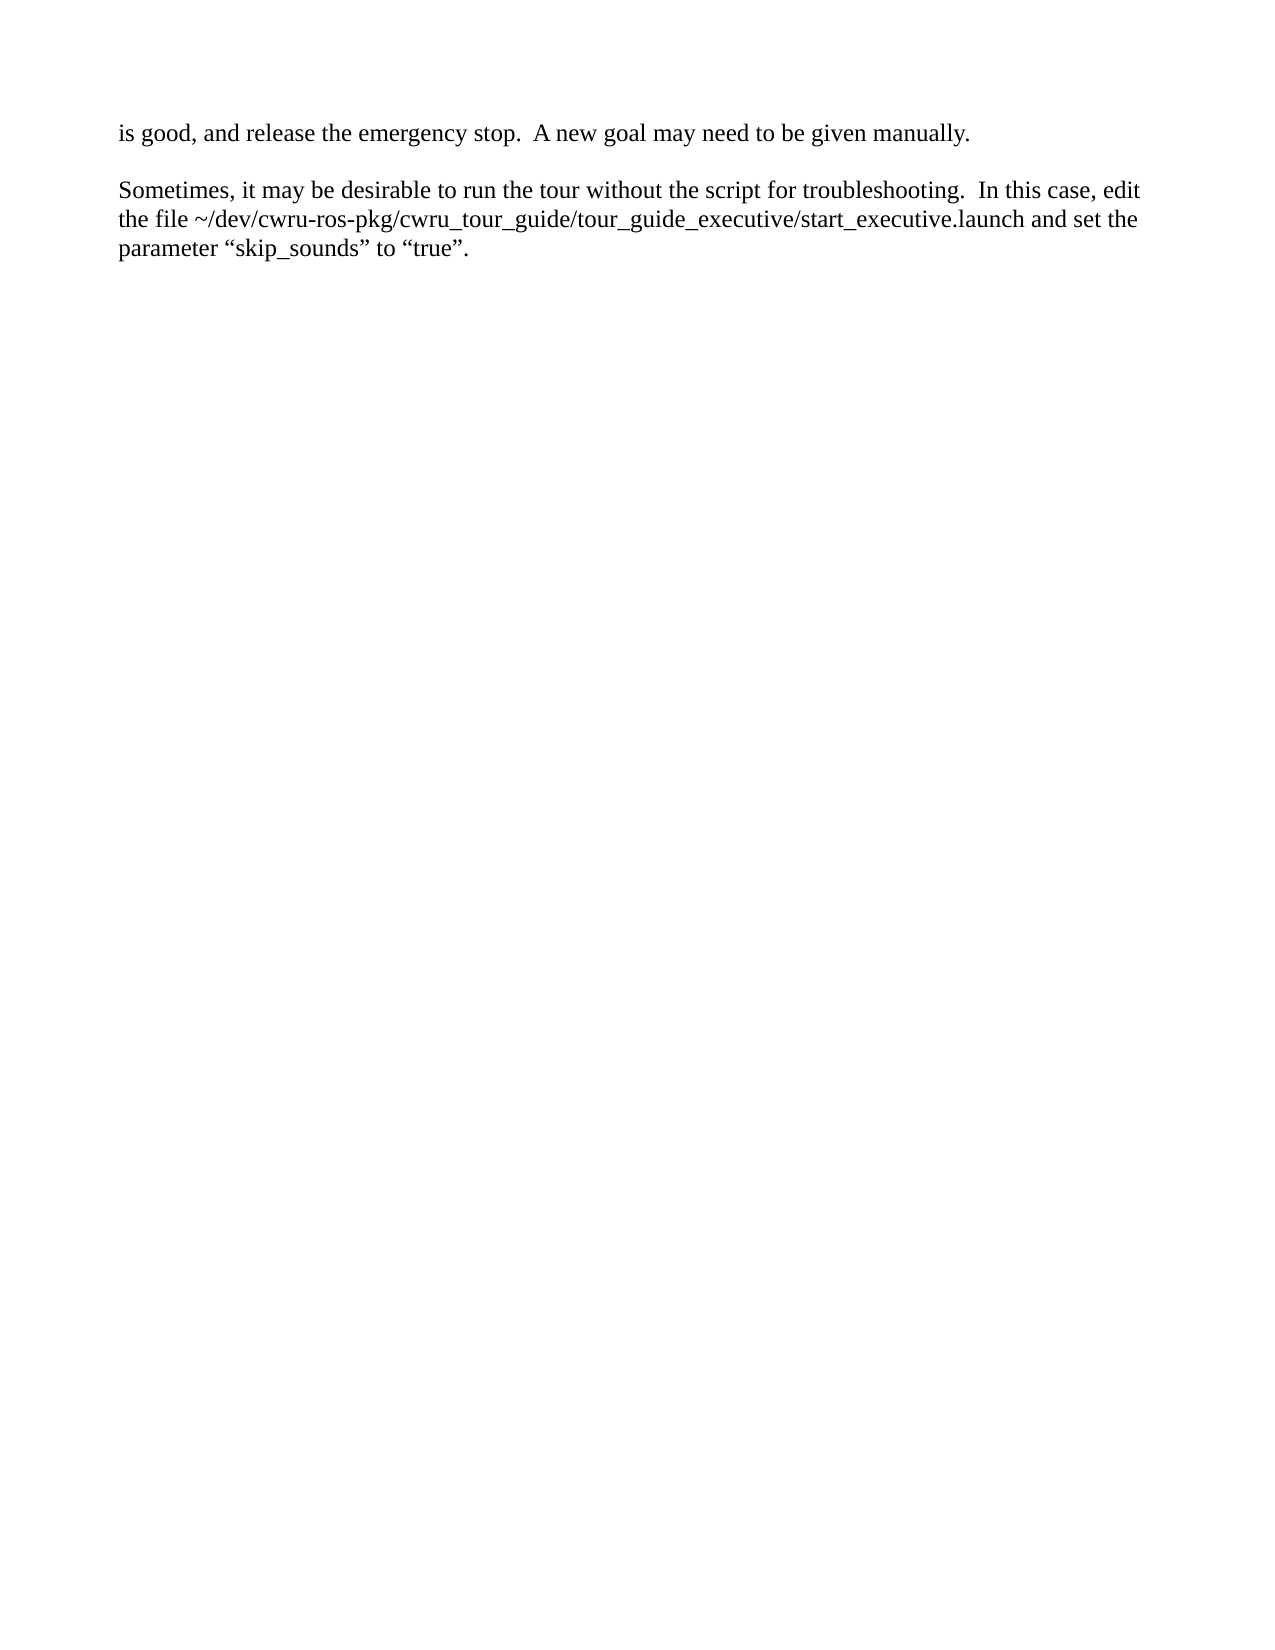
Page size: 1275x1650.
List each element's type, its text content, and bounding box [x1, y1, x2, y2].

text Sometimes, it may be desirable to run the tour without the script for troubleshooting. In this case, edit the file ~/dev/cwru-ros-pkg/cwru_tour_guide/tour_guide_executive/start_executive.launch and set the parameter “skip_sounds” to “true”. [118, 176, 1157, 262]
text is good, and release the emergency stop. A new goal may need to be given manually. [118, 118, 1157, 147]
